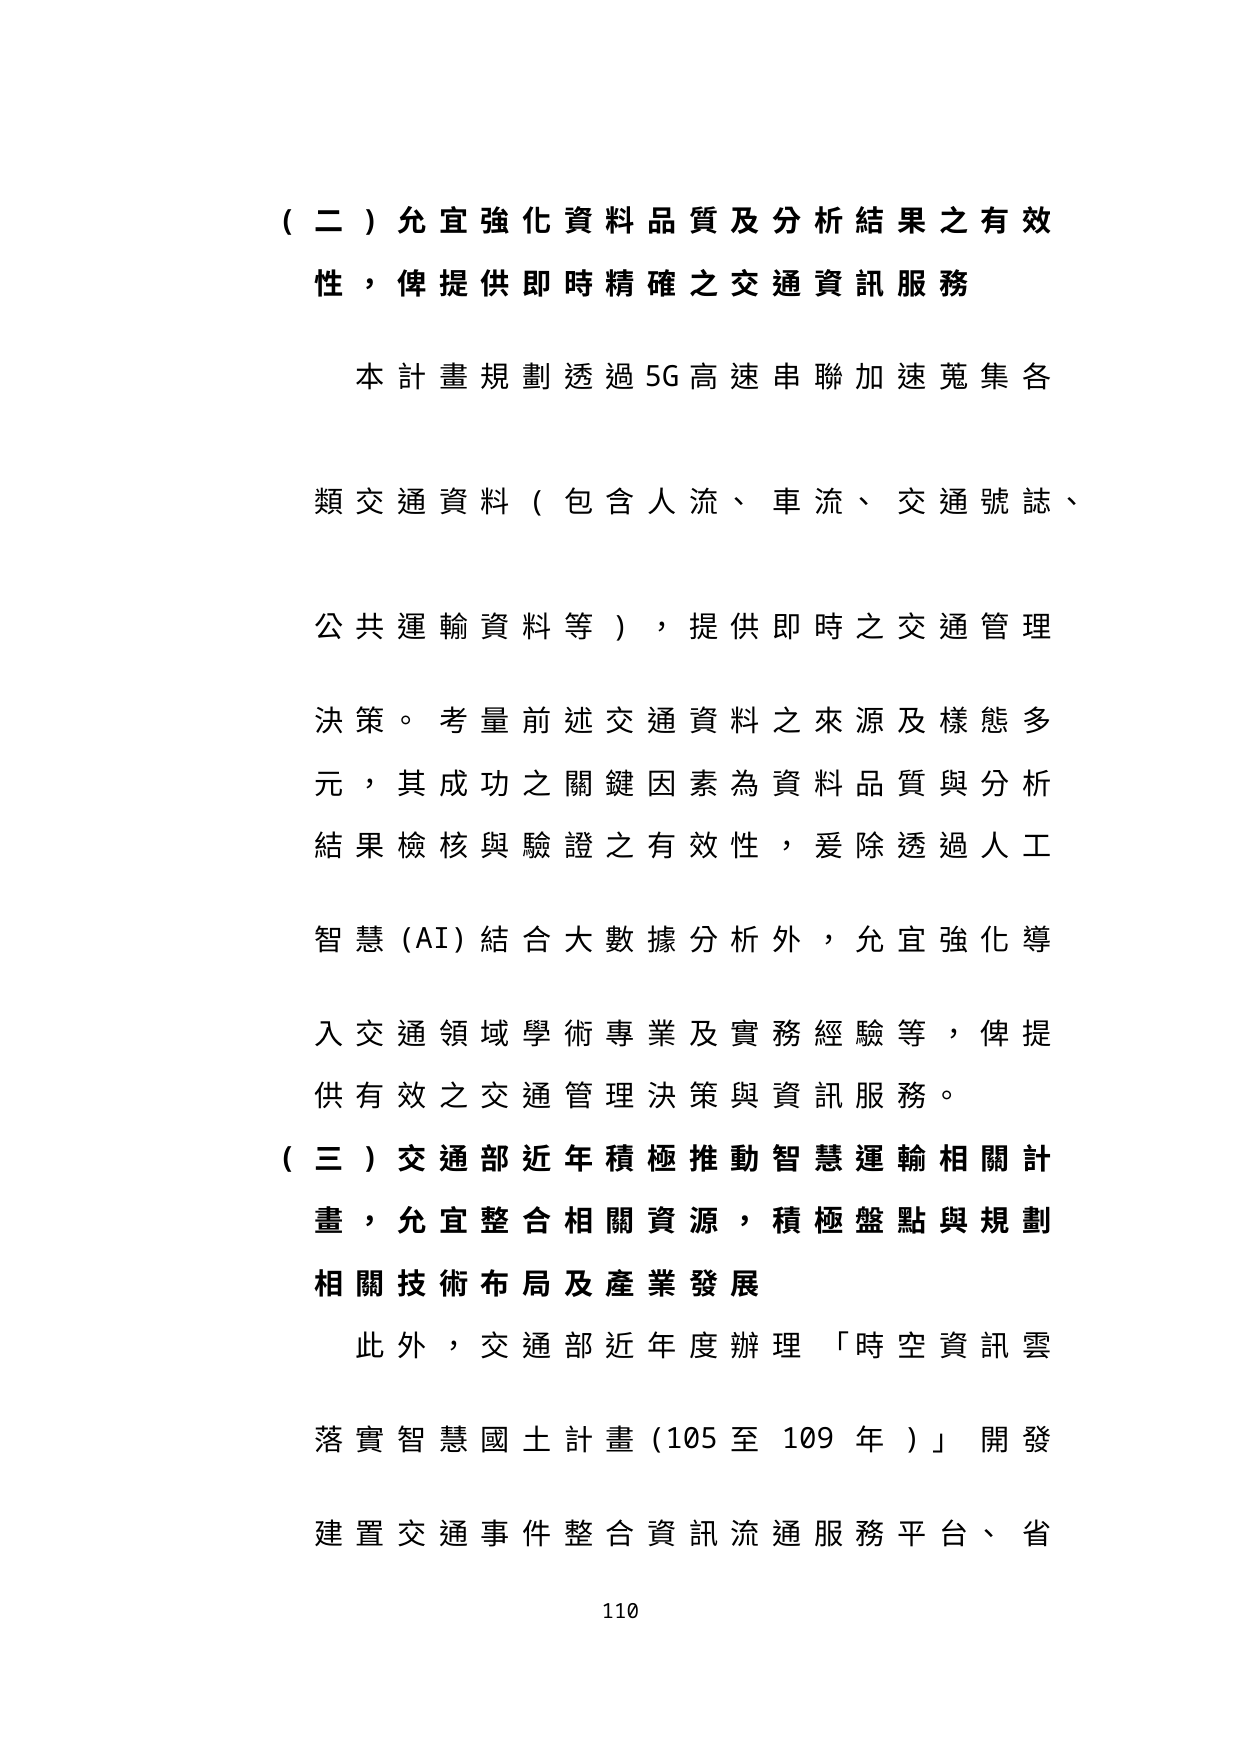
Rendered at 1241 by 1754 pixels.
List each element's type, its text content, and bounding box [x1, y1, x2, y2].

text 本計畫規劃透過5G高速串聯加速蒐集各類交通資料(包含人流、車流、交通號誌、公共運輸資料等)，提供即時之交通管理決策。考量前述交通資料之來源及樣態多元，其成功之關鍵因素為資料品質與分析結果檢核與驗證之有效性，爰除透過人工智慧(AI)結合大數據分析外，允宜強化導入交通領域學術專業及實務經驗等，俾提供有效之交通管理決策與資訊服務。 [271, 302, 1058, 1115]
text (二)允宜強化資料品質及分析結果之有效性，俾提供即時精確之交通資訊服務 [242, 177, 1058, 302]
text 此外，交通部近年度辦理「時空資訊雲落實智慧國土計畫(105至109年)」開發建置交通事件整合資訊流通服務平台、省 [271, 1302, 1058, 1552]
text (三)交通部近年積極推動智慧運輸相關計畫，允宜整合相關資源，積極盤點與規劃相關技術布局及產業發展 [242, 1115, 1058, 1302]
